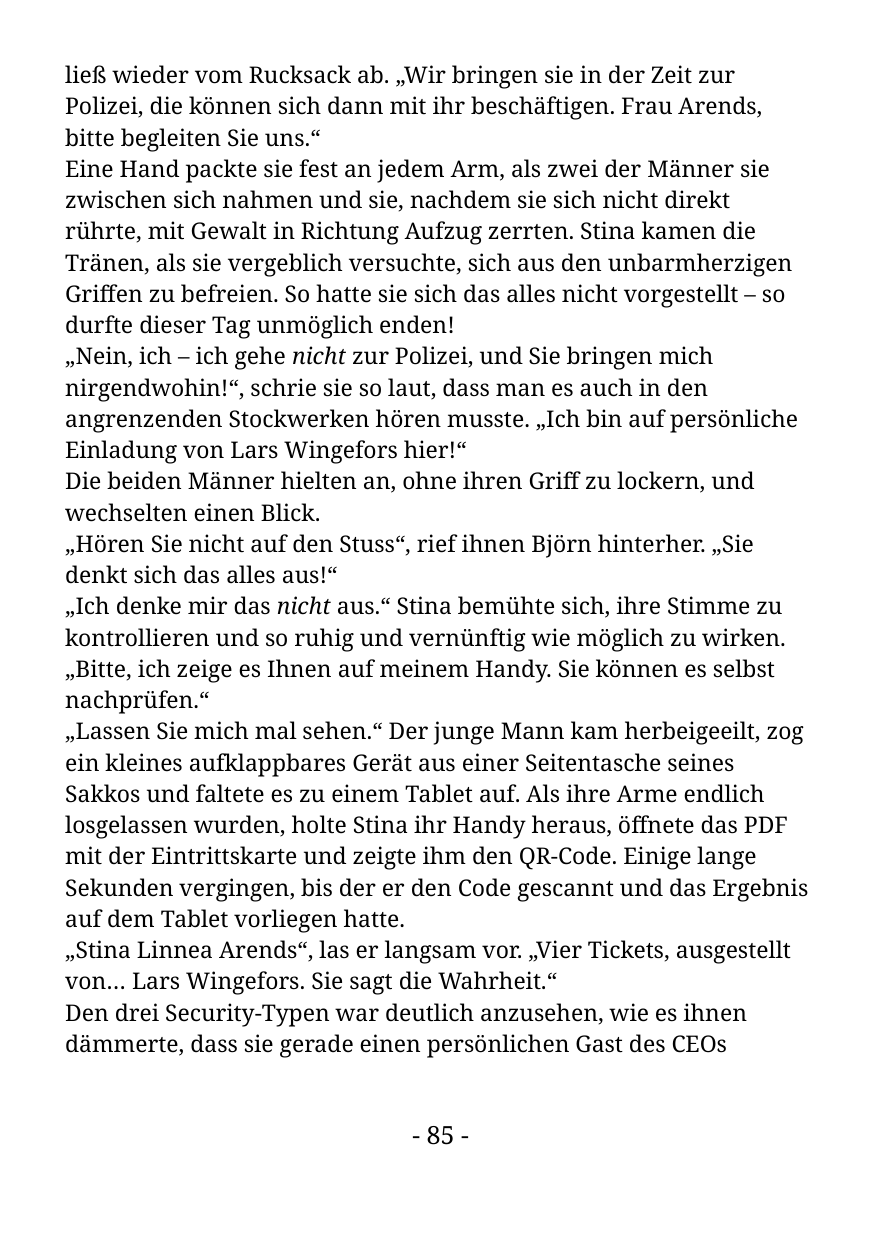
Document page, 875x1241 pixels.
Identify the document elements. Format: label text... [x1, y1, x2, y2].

text ließ wieder vom Rucksack ab. „Wir bringen sie in der Zeit zur Polizei, die können sich dann mit ihr beschäftigen. Frau Arends, bitte begleiten Sie uns.“ Eine Hand packte sie fest an jedem Arm, als zwei der Männer sie zwischen sich nahmen und sie, nachdem sie sich nicht direkt rührte, mit Gewalt in Richtung Aufzug zerrten. Stina kamen die Tränen, als sie vergeblich versuchte, sich aus den unbarmherzigen Griffen zu befreien. So hatte sie sich das alles nicht vorgestellt – so durfte dieser Tag unmöglich enden! „Nein, ich – ich gehe nicht zur Polizei, und Sie bringen mich nirgendwohin!“, schrie sie so laut, dass man es auch in den angrenzenden Stockwerken hören musste. „Ich bin auf persönliche Einladung von Lars Wingefors hier!“ Die beiden Männer hielten an, ohne ihren Griff zu lockern, und wechselten einen Blick. „Hören Sie nicht auf den Stuss“, rief ihnen Björn hinterher. „Sie denkt sich das alles aus!“ „Ich denke mir das nicht aus.“ Stina bemühte sich, ihre Stimme zu kontrollieren und so ruhig und vernünftig wie möglich zu wirken. „Bitte, ich zeige es Ihnen auf meinem Handy. Sie können es selbst nachprüfen.“ „Lassen Sie mich mal sehen.“ Der junge Mann kam herbeigeeilt, zog ein kleines aufklappbares Gerät aus einer Seitentasche seines Sakkos und faltete es zu einem Tablet auf. Als ihre Arme endlich losgelassen wurden, holte Stina ihr Handy heraus, öffnete das PDF mit der Eintrittskarte und zeigte ihm den QR-Code. Einige lange Sekunden vergingen, bis der er den Code gescannt und das Ergebnis auf dem Tablet vorliegen hatte. „Stina Linnea Arends“, las er langsam vor. „Vier Tickets, ausgestellt von… Lars Wingefors. Sie sagt die Wahrheit.“ Den drei Security-Typen war deutlich anzusehen, wie es ihnen dämmerte, dass sie gerade einen persönlichen Gast des CEOs [65, 59, 809, 1059]
